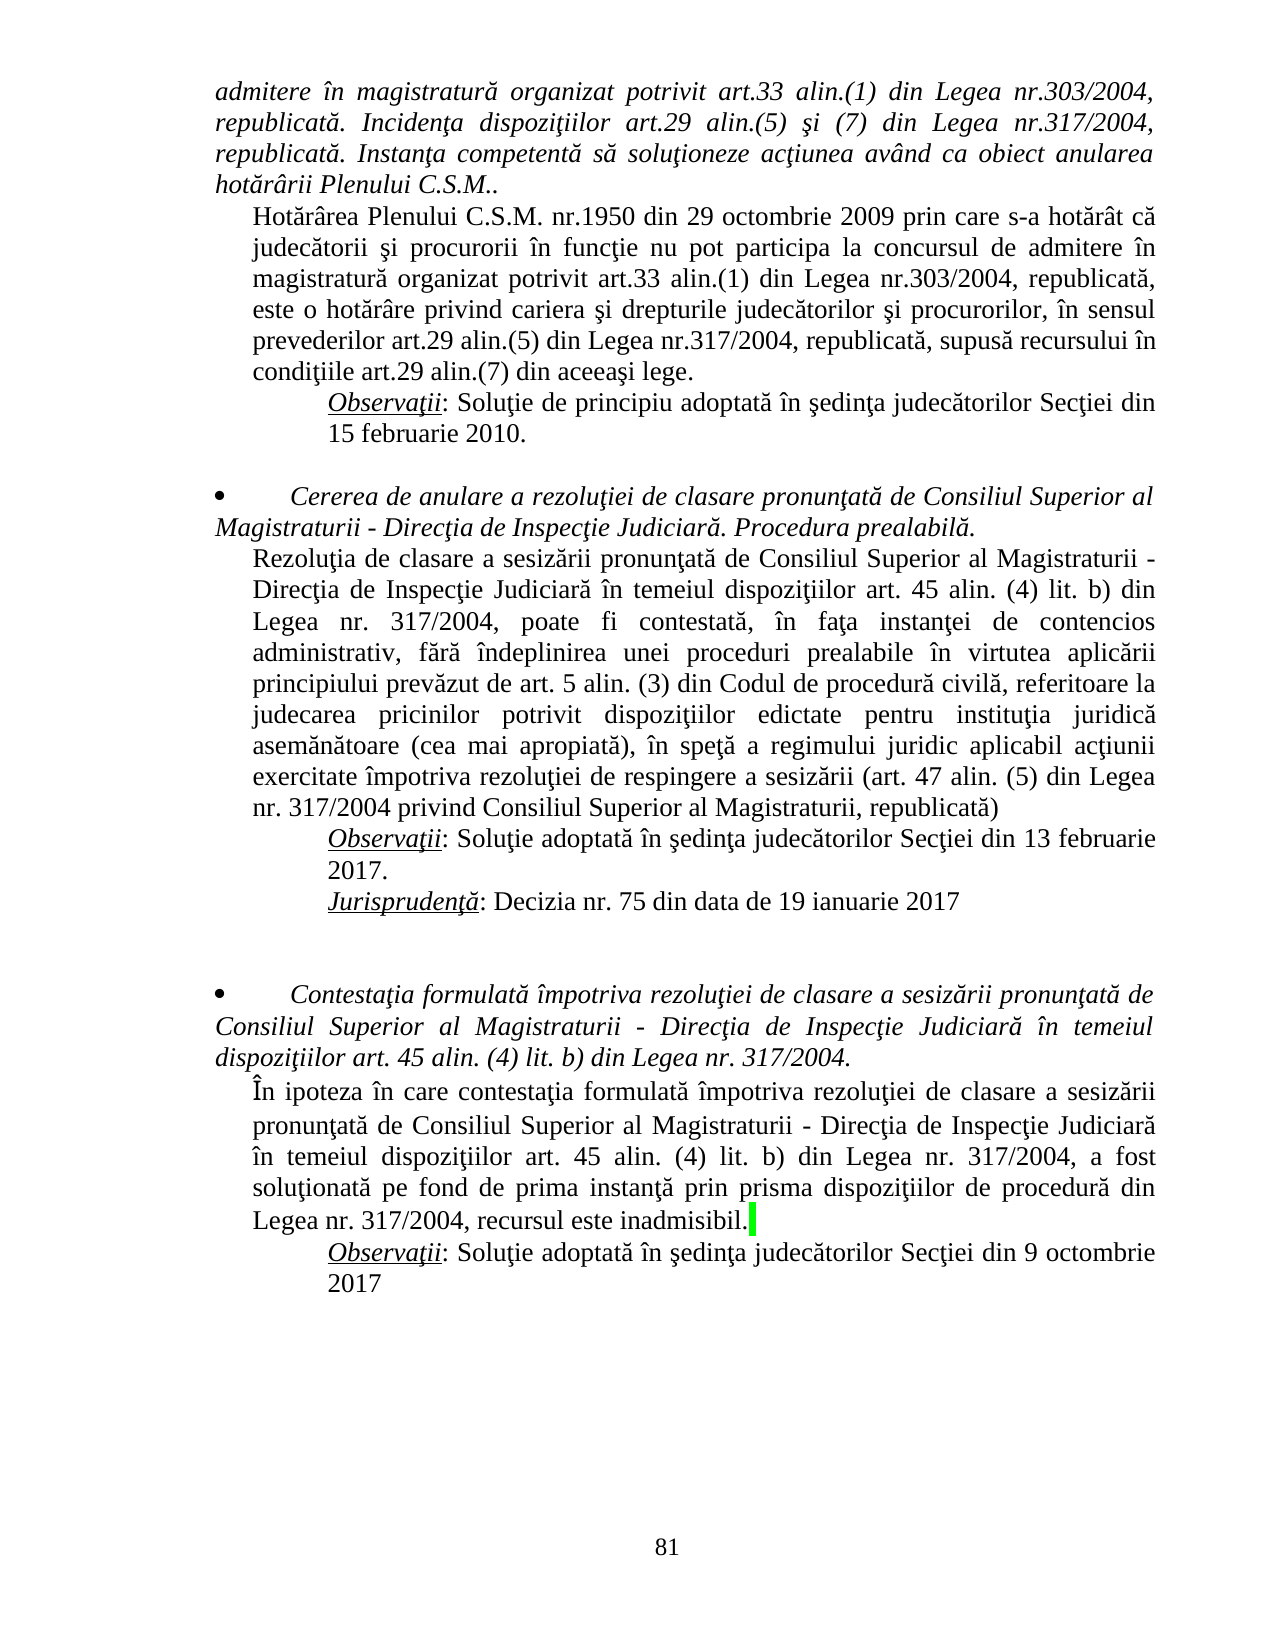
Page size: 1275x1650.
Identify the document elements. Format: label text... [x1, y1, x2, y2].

text Rezoluţia de clasare a sesizării pronunţată de Consiliul Superior al Magistraturii - Direcţia de Inspecţie Judiciară în temeiul dispoziţiilor art. 45 alin. (4) lit. b) din Legea nr. 317/2004, poate fi contestată, în faţa instanţei de contencios administrativ, fără îndeplinirea unei proceduri prealabile în virtutea aplicării principiului prevăzut de art. 5 alin. (3) din Codul de procedură civilă, referitoare la judecarea pricinilor potrivit dispoziţiilor edictate pentru instituţia juridică asemănătoare (cea mai apropiată), în speţă a regimului juridic aplicabil acţiunii exercitate împotriva rezoluţiei de respingere a sesizării (art. 47 alin. (5) din Legea nr. 317/2004 privind Consiliul Superior al Magistraturii, republicată) [252, 542, 1157, 823]
text În ipoteza în care contestaţia formulată împotriva rezoluţiei de clasare a sesizării pronunţată de Consiliul Superior al Magistraturii - Direcţia de Inspecţie Judiciară în temeiul dispoziţiilor art. 45 alin. (4) lit. b) din Legea nr. 317/2004, a fost soluţionată pe fond de prima instanţă prin prisma dispoziţiilor de procedură din Legea nr. 317/2004, recursul este inadmisibil. [252, 1072, 1157, 1236]
text Observaţii: Soluţie adoptată în şedinţa judecătorilor Secţiei din 9 octombrie 2017 [327, 1236, 1157, 1298]
list Cererea de anulare a rezoluţiei de clasare pronunţată de Consiliul Superior al Magistraturii - Direcţia de Inspecţie Judiciară. Procedura prealabilă. [215, 480, 1157, 542]
text Observaţii: Soluţie de principiu adoptată în şedinţa judecătorilor Secţiei din 15 februarie 2010. [327, 386, 1157, 449]
list Contestaţia formulată împotriva rezoluţiei de clasare a sesizării pronunţată de Consiliul Superior al Magistraturii - Direcţia de Inspecţie Judiciară în temeiul dispoziţiilor art. 45 alin. (4) lit. b) din Legea nr. 317/2004. [215, 978, 1157, 1072]
list admitere în magistratură organizat potrivit art.33 alin.(1) din Legea nr.303/2004, republicată. Incidenţa dispoziţiilor art.29 alin.(5) şi (7) din Legea nr.317/2004, republicată. Instanţa competentă să soluţioneze acţiunea având ca obiect anularea hotărârii Plenului C.S.M.. [215, 75, 1157, 199]
text Observaţii: Soluţie adoptată în şedinţa judecătorilor Secţiei din 13 februarie 2017. [327, 823, 1157, 885]
text Jurisprudenţă: Decizia nr. 75 din data de 19 ianuarie 2017 [327, 885, 1157, 916]
text Hotărârea Plenului C.S.M. nr.1950 din 29 octombrie 2009 prin care s-a hotărât că judecătorii şi procurorii în funcţie nu pot participa la concursul de admitere în magistratură organizat potrivit art.33 alin.(1) din Legea nr.303/2004, republicată, este o hotărâre privind cariera şi drepturile judecătorilor şi procurorilor, în sensul prevederilor art.29 alin.(5) din Legea nr.317/2004, republicată, supusă recursului în condiţiile art.29 alin.(7) din aceeaşi lege. [252, 199, 1157, 386]
